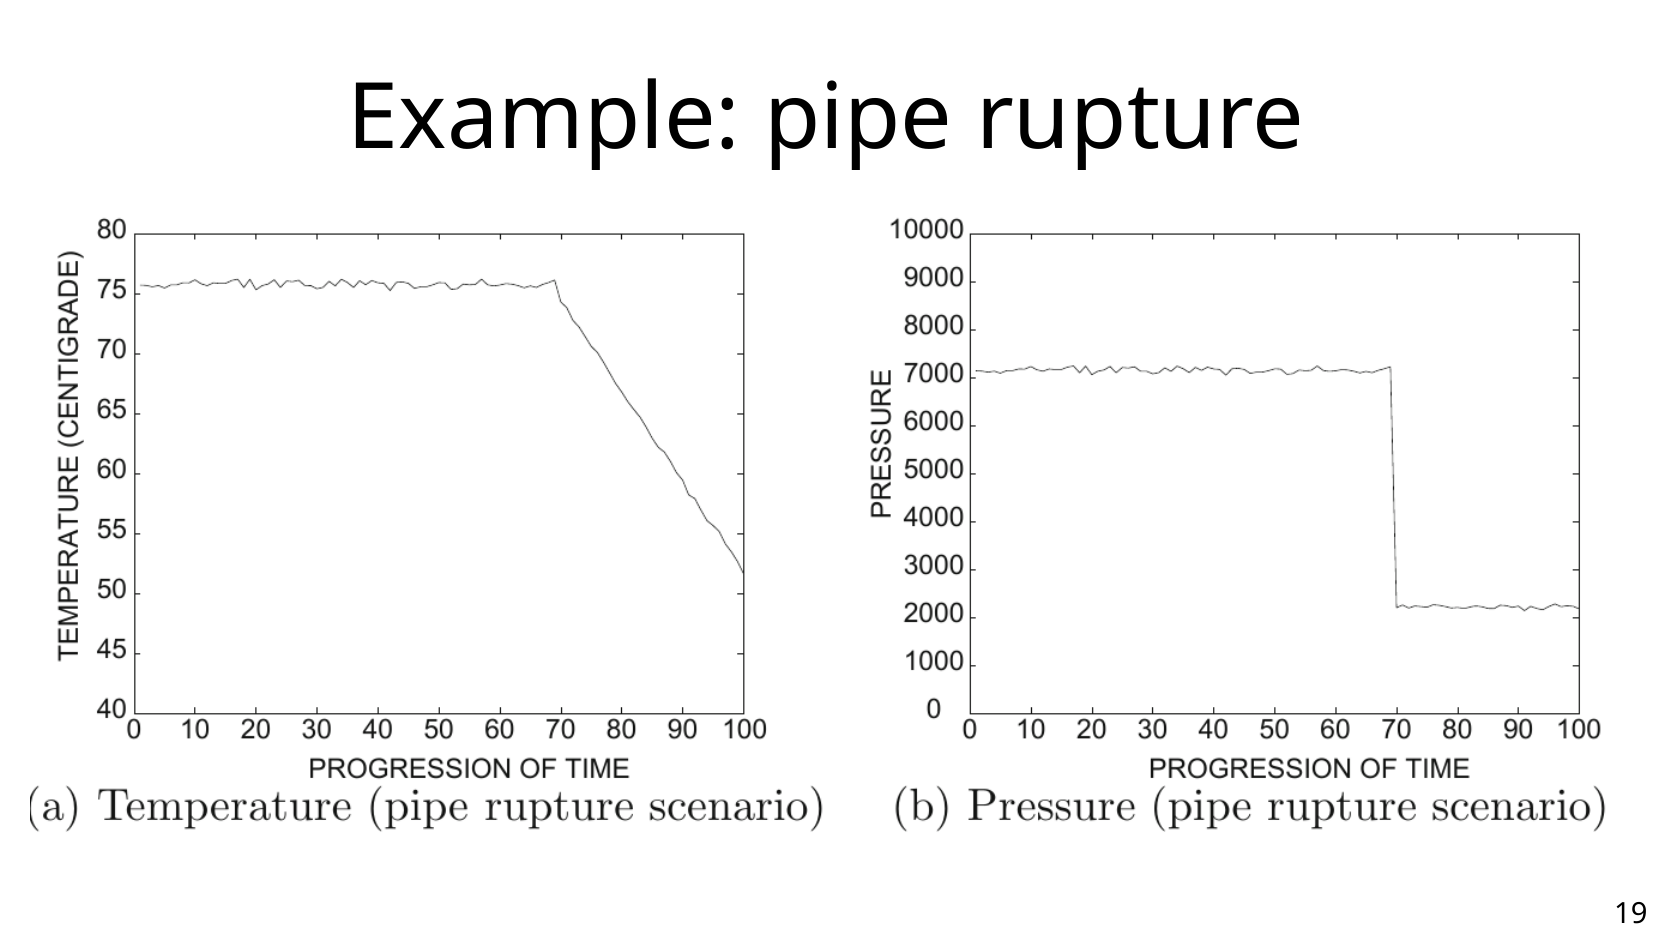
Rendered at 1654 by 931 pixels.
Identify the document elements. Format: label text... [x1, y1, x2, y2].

title Example: pipe rupture [82, 1, 1571, 200]
picture [30, 200, 1610, 838]
